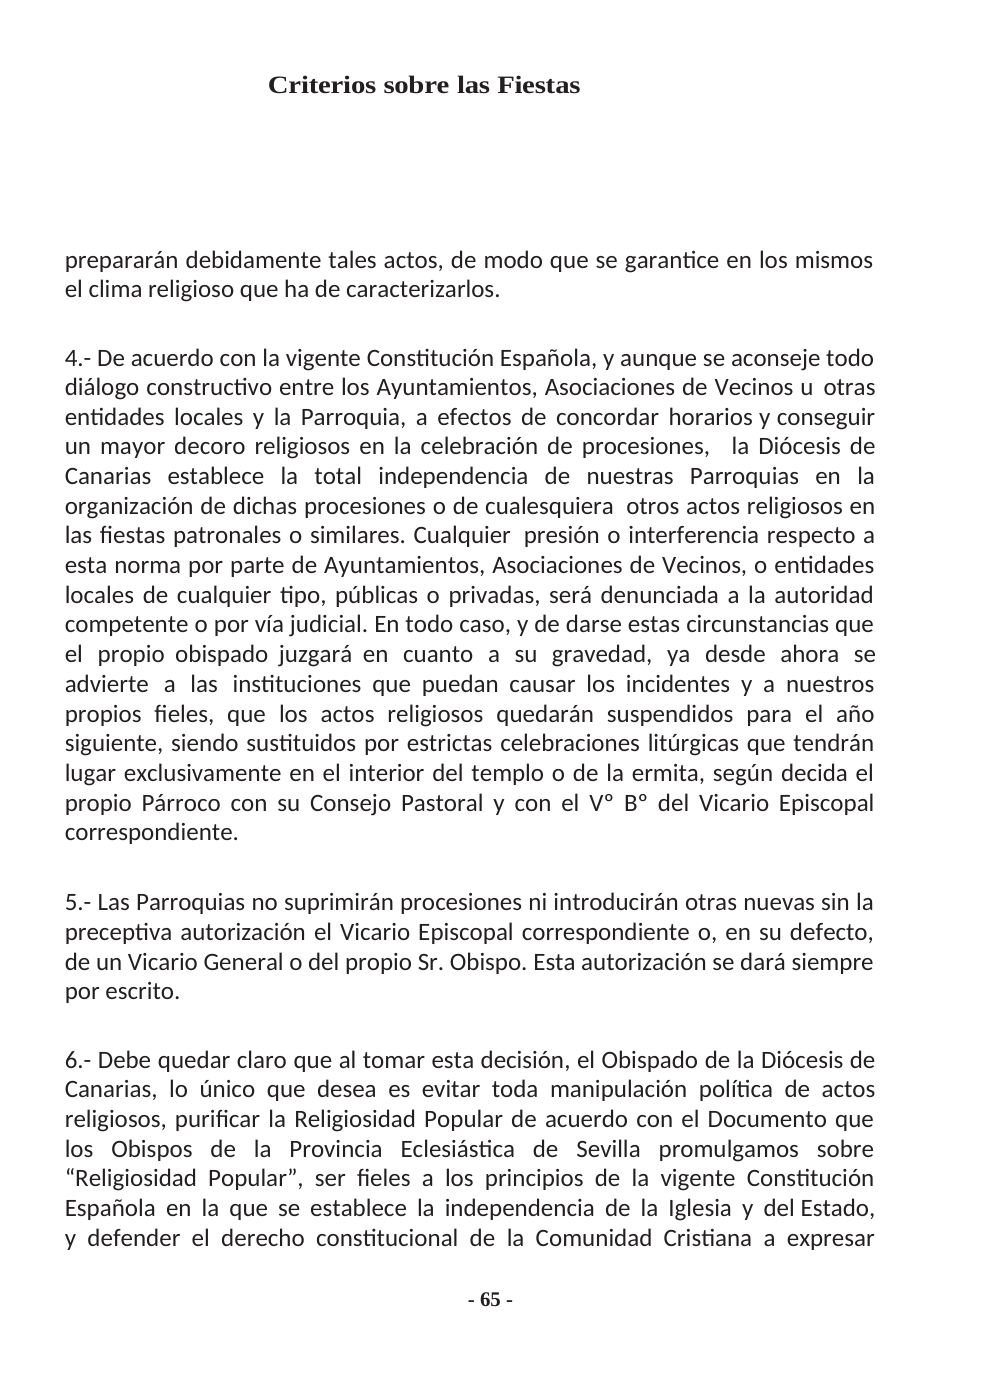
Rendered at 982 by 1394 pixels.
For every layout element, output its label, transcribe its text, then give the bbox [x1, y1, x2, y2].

text 6.- Debe quedar claro que al tomar esta decisión, el Obispado de la Diócesis de Canarias, lo único que desea es evitar toda manipulación política de actos religiosos, purificar la Religiosidad Popular de acuerdo con el Documento que los Obispos de la Provincia Eclesiástica de Sevilla promulgamos sobre “Religiosidad Popular”, ser fieles a los principios de la vigente Constitución Española en la que se establece la independencia de la Iglesia y del Estado, y defender el derecho constitucional de la Comunidad Cristiana a expresar [64, 1045, 876, 1252]
text prepararán debidamente tales actos, de modo que se garantice en los mismos el clima religioso que ha de caracterizarlos. [64, 244, 875, 304]
text 5.- Las Parroquias no suprimirán procesiones ni introducirán otras nuevas sin la preceptiva autorización el Vicario Episcopal correspondiente o, en su defecto, de un Vicario General o del propio Sr. Obispo. Esta autorización se dará siempre por escrito. [64, 887, 875, 1006]
text 4.- De acuerdo con la vigente Constitución Española, y aunque se aconseje todo diálogo constructivo entre los Ayuntamientos, Asociaciones de Vecinos u otras entidades locales y la Parroquia, a efectos de concordar horarios y conseguir un mayor decoro religiosos en la celebración de procesiones, la Diócesis de Canarias establece la total independencia de nuestras Parroquias en la organización de dichas procesiones o de cualesquiera otros actos religiosos en las fiestas patronales o similares. Cualquier presión o interferencia respecto a esta norma por parte de Ayuntamientos, Asociaciones de Vecinos, o entidades locales de cualquier tipo, públicas o privadas, será denunciada a la autoridad competente o por vía judicial. En todo caso, y de darse estas circunstancias que el propio obispado juzgará en cuanto a su gravedad, ya desde ahora se advierte a las instituciones que puedan causar los incidentes y a nuestros propios fieles, que los actos religiosos quedarán suspendidos para el año siguiente, siendo sustituidos por estrictas celebraciones litúrgicas que tendrán lugar exclusivamente en el interior del templo o de la ermita, según decida el propio Párroco con su Consejo Pastoral y con el Vº Bº del Vicario Episcopal correspondiente. [64, 342, 876, 847]
